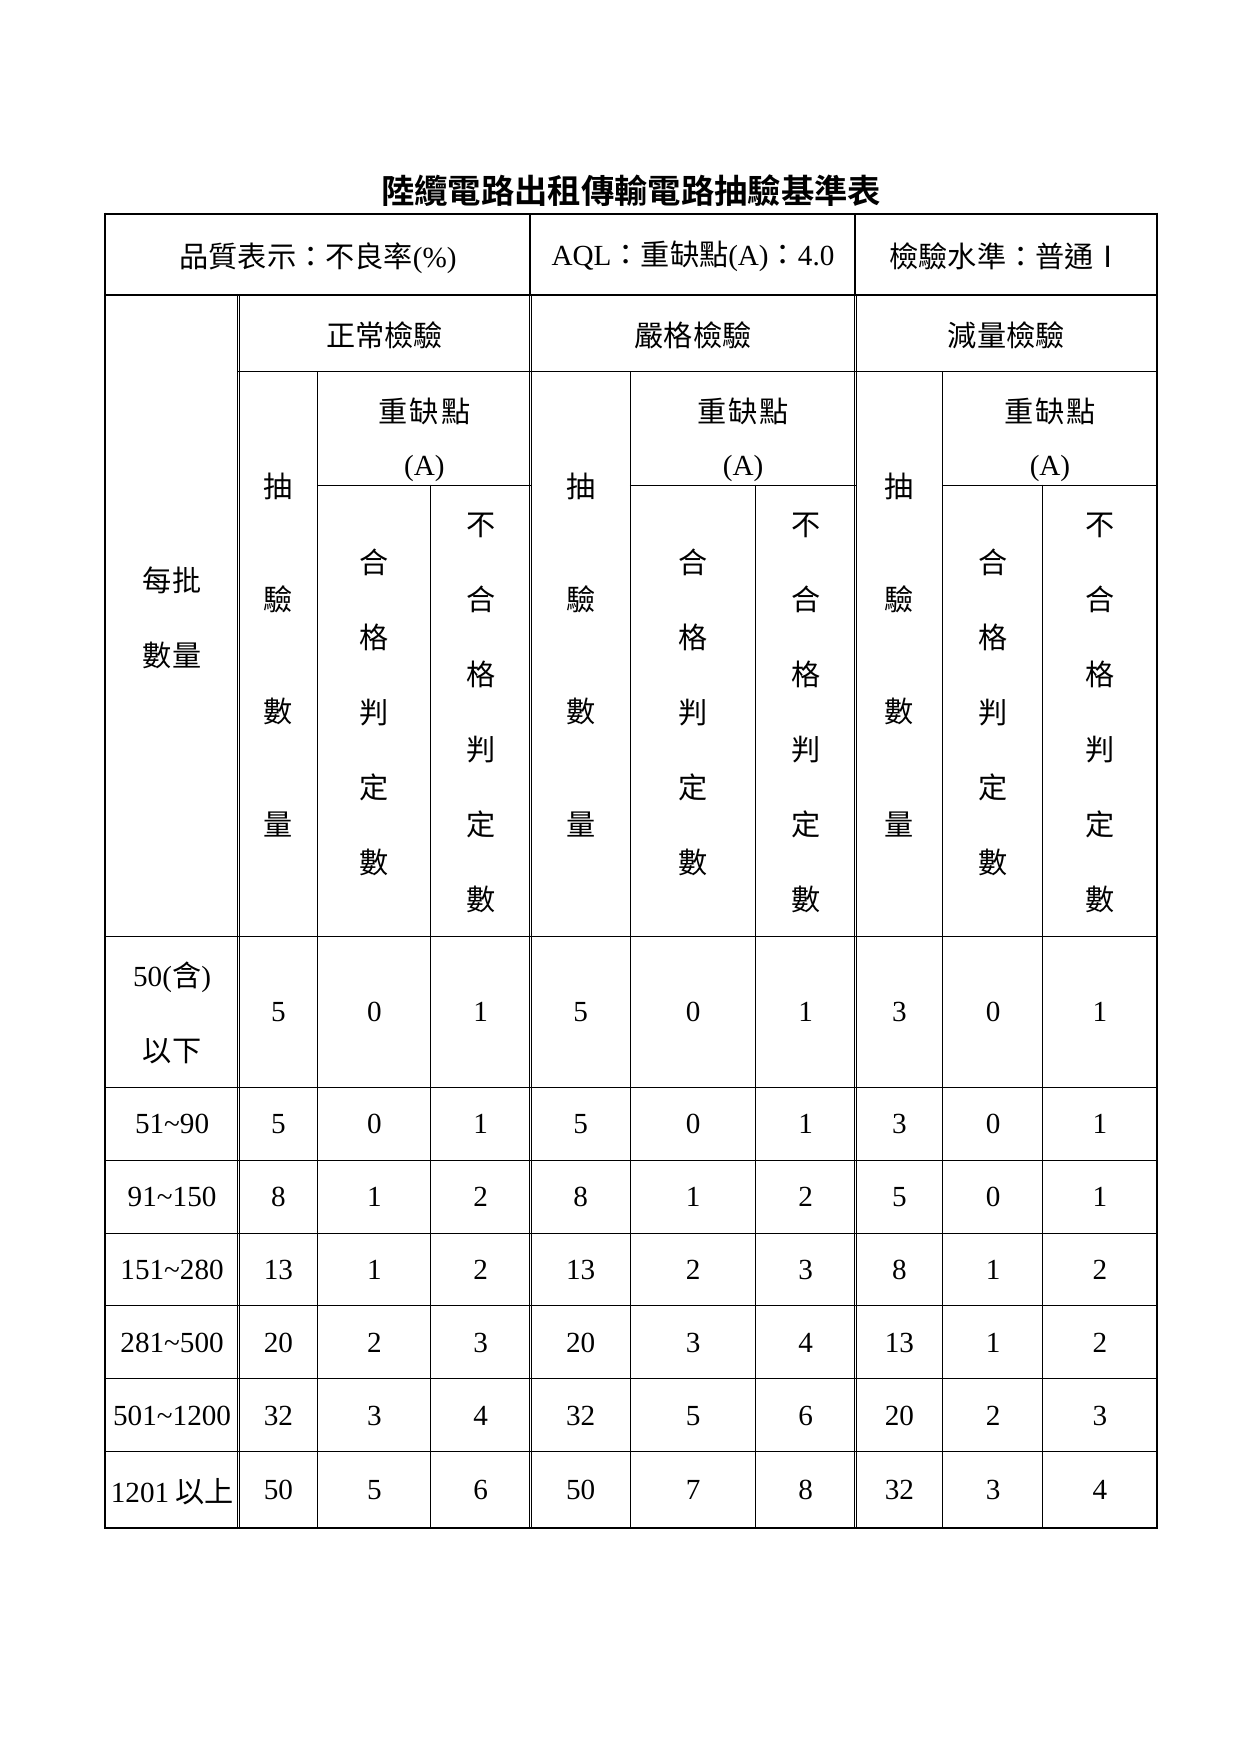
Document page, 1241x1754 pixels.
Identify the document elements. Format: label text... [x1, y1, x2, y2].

table_cell 4 [1043, 1452, 1156, 1527]
table_header AQL：重缺點(A)：4.0 [531, 215, 854, 294]
table_cell 6 [756, 1379, 854, 1451]
table_cell 不 合 格 判 定 數 [1043, 486, 1156, 936]
table_cell 8 [756, 1452, 854, 1527]
table_cell 1 [943, 1234, 1042, 1305]
table_cell 13 [532, 1234, 630, 1305]
table_cell 4 [431, 1379, 529, 1451]
table_cell 不 合 格 判 定 數 [431, 486, 529, 936]
table_cell 2 [1043, 1234, 1156, 1305]
table_cell 3 [1043, 1379, 1156, 1451]
table_cell 8 [532, 1161, 630, 1232]
table_cell 281~500 [106, 1306, 237, 1378]
table_cell 1 [756, 1088, 854, 1159]
table_cell 5 [318, 1452, 430, 1527]
table_cell 重缺點 (A) [318, 372, 529, 484]
table_cell 重缺點 (A) [631, 372, 854, 484]
table_cell 32 [240, 1379, 317, 1451]
table_cell 1 [318, 1161, 430, 1232]
table_cell 1 [631, 1161, 755, 1232]
table_cell 抽 驗 數 量 [857, 372, 942, 936]
table_cell 20 [857, 1379, 942, 1451]
table_cell 1 [1043, 1161, 1156, 1232]
table_cell 50 [240, 1452, 317, 1527]
text 陸纜電路出租傳輸電路抽驗基準表 [62, 164, 1200, 213]
table_cell 合 格 判 定 數 [318, 486, 430, 936]
table_cell 51~90 [106, 1088, 237, 1159]
table_cell 50 [532, 1452, 630, 1527]
table_cell 2 [943, 1379, 1042, 1451]
table_cell 抽 驗 數 量 [240, 372, 317, 936]
table_cell 每批 數量 [106, 296, 237, 936]
table_cell 1 [1043, 1088, 1156, 1159]
table_cell 2 [631, 1234, 755, 1305]
table_cell 20 [532, 1306, 630, 1378]
table_cell 5 [857, 1161, 942, 1232]
table_cell 正常檢驗 [240, 296, 529, 371]
table_cell 3 [431, 1306, 529, 1378]
table_cell 32 [857, 1452, 942, 1527]
table_header 檢驗水準：普通Ⅰ [856, 215, 1156, 294]
table_cell 5 [532, 1088, 630, 1159]
table_cell 1 [318, 1234, 430, 1305]
table_cell 5 [631, 1379, 755, 1451]
table_cell 嚴格檢驗 [532, 296, 854, 371]
table_cell 合 格 判 定 數 [631, 486, 755, 936]
table_cell 3 [756, 1234, 854, 1305]
table_cell 合 格 判 定 數 [943, 486, 1042, 936]
table_cell 3 [857, 937, 942, 1087]
table_cell 3 [318, 1379, 430, 1451]
table_cell 重缺點 (A) [943, 372, 1156, 484]
table_cell 0 [631, 937, 755, 1087]
table_cell 8 [240, 1161, 317, 1232]
table_cell 0 [318, 1088, 430, 1159]
table_cell 91~150 [106, 1161, 237, 1232]
table_header 品質表示：不良率(%) [106, 215, 529, 294]
table_cell 13 [857, 1306, 942, 1378]
table_cell 50(含) 以下 [106, 937, 237, 1087]
table_cell 減量檢驗 [857, 296, 1156, 371]
table_cell 2 [756, 1161, 854, 1232]
table_cell 2 [318, 1306, 430, 1378]
table_cell 2 [431, 1161, 529, 1232]
table_cell 3 [857, 1088, 942, 1159]
table_cell 5 [532, 937, 630, 1087]
table_cell 7 [631, 1452, 755, 1527]
table_cell 0 [631, 1088, 755, 1159]
table_cell 32 [532, 1379, 630, 1451]
table_cell 1 [943, 1306, 1042, 1378]
table_cell 5 [240, 937, 317, 1087]
table_cell 3 [631, 1306, 755, 1378]
table_cell 1 [1043, 937, 1156, 1087]
table_cell 抽 驗 數 量 [532, 372, 630, 936]
table_cell 0 [943, 937, 1042, 1087]
table_cell 4 [756, 1306, 854, 1378]
table_cell 1201以上 [106, 1452, 237, 1527]
table_cell 1 [431, 1088, 529, 1159]
table_cell 2 [1043, 1306, 1156, 1378]
table_cell 8 [857, 1234, 942, 1305]
table_cell 0 [318, 937, 430, 1087]
table_cell 20 [240, 1306, 317, 1378]
table_cell 1 [756, 937, 854, 1087]
table_cell 3 [943, 1452, 1042, 1527]
table_cell 5 [240, 1088, 317, 1159]
table_cell 6 [431, 1452, 529, 1527]
table_cell 1 [431, 937, 529, 1087]
table_cell 0 [943, 1088, 1042, 1159]
table_cell 2 [431, 1234, 529, 1305]
table_cell 501~1200 [106, 1379, 237, 1451]
table_cell 0 [943, 1161, 1042, 1232]
table_cell 151~280 [106, 1234, 237, 1305]
table_cell 不 合 格 判 定 數 [756, 486, 854, 936]
table_cell 13 [240, 1234, 317, 1305]
